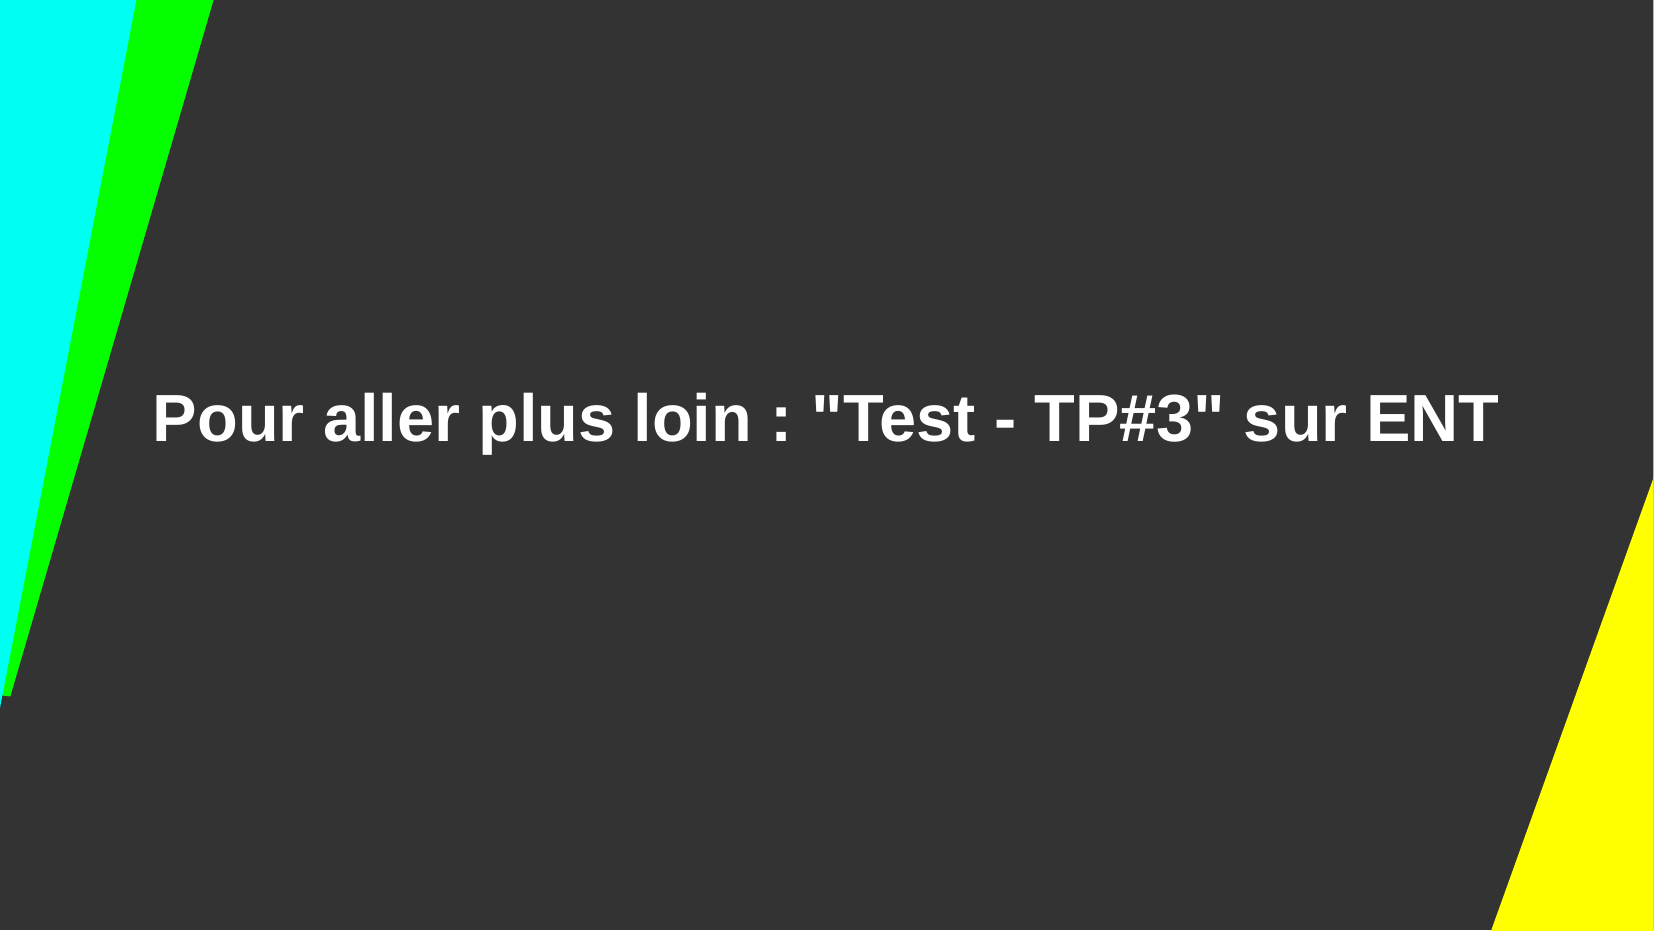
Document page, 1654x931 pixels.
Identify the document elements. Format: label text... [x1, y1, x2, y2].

text_box [1490, 476, 1654, 931]
title Pour aller plus loin : "Test - TP#3" sur ENT [124, 381, 1530, 550]
text_box [0, 0, 214, 708]
